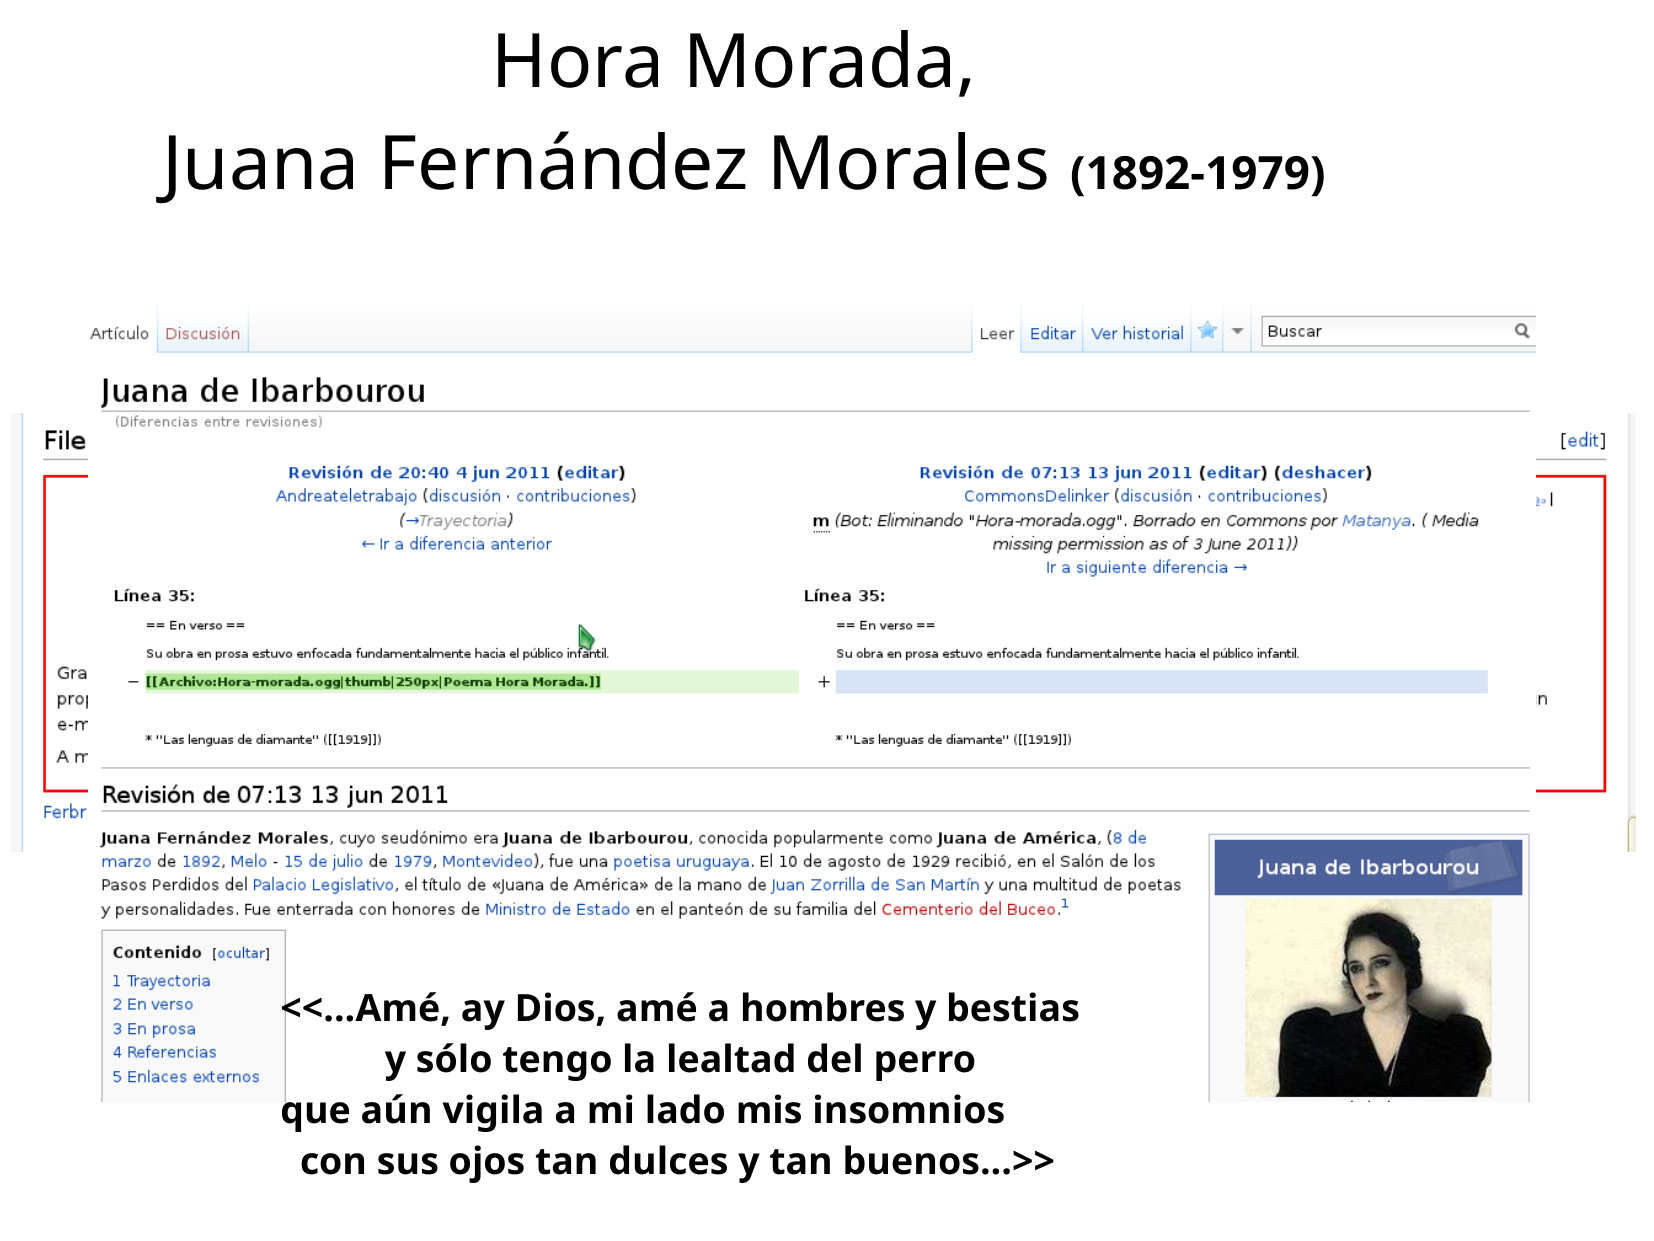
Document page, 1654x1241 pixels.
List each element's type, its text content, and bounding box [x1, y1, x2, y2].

picture [11, 295, 1636, 1102]
text_box Hora Morada, Juana Fernández Morales (1892-1979) [147, 0, 1528, 219]
text_box <<...Amé, ay Dios, amé a hombres y bestias y sólo tengo la lealtad del perro que aún vigila a mi lado mis insomnios con sus ojos tan dulces y tan buenos...>> [265, 974, 1236, 1241]
